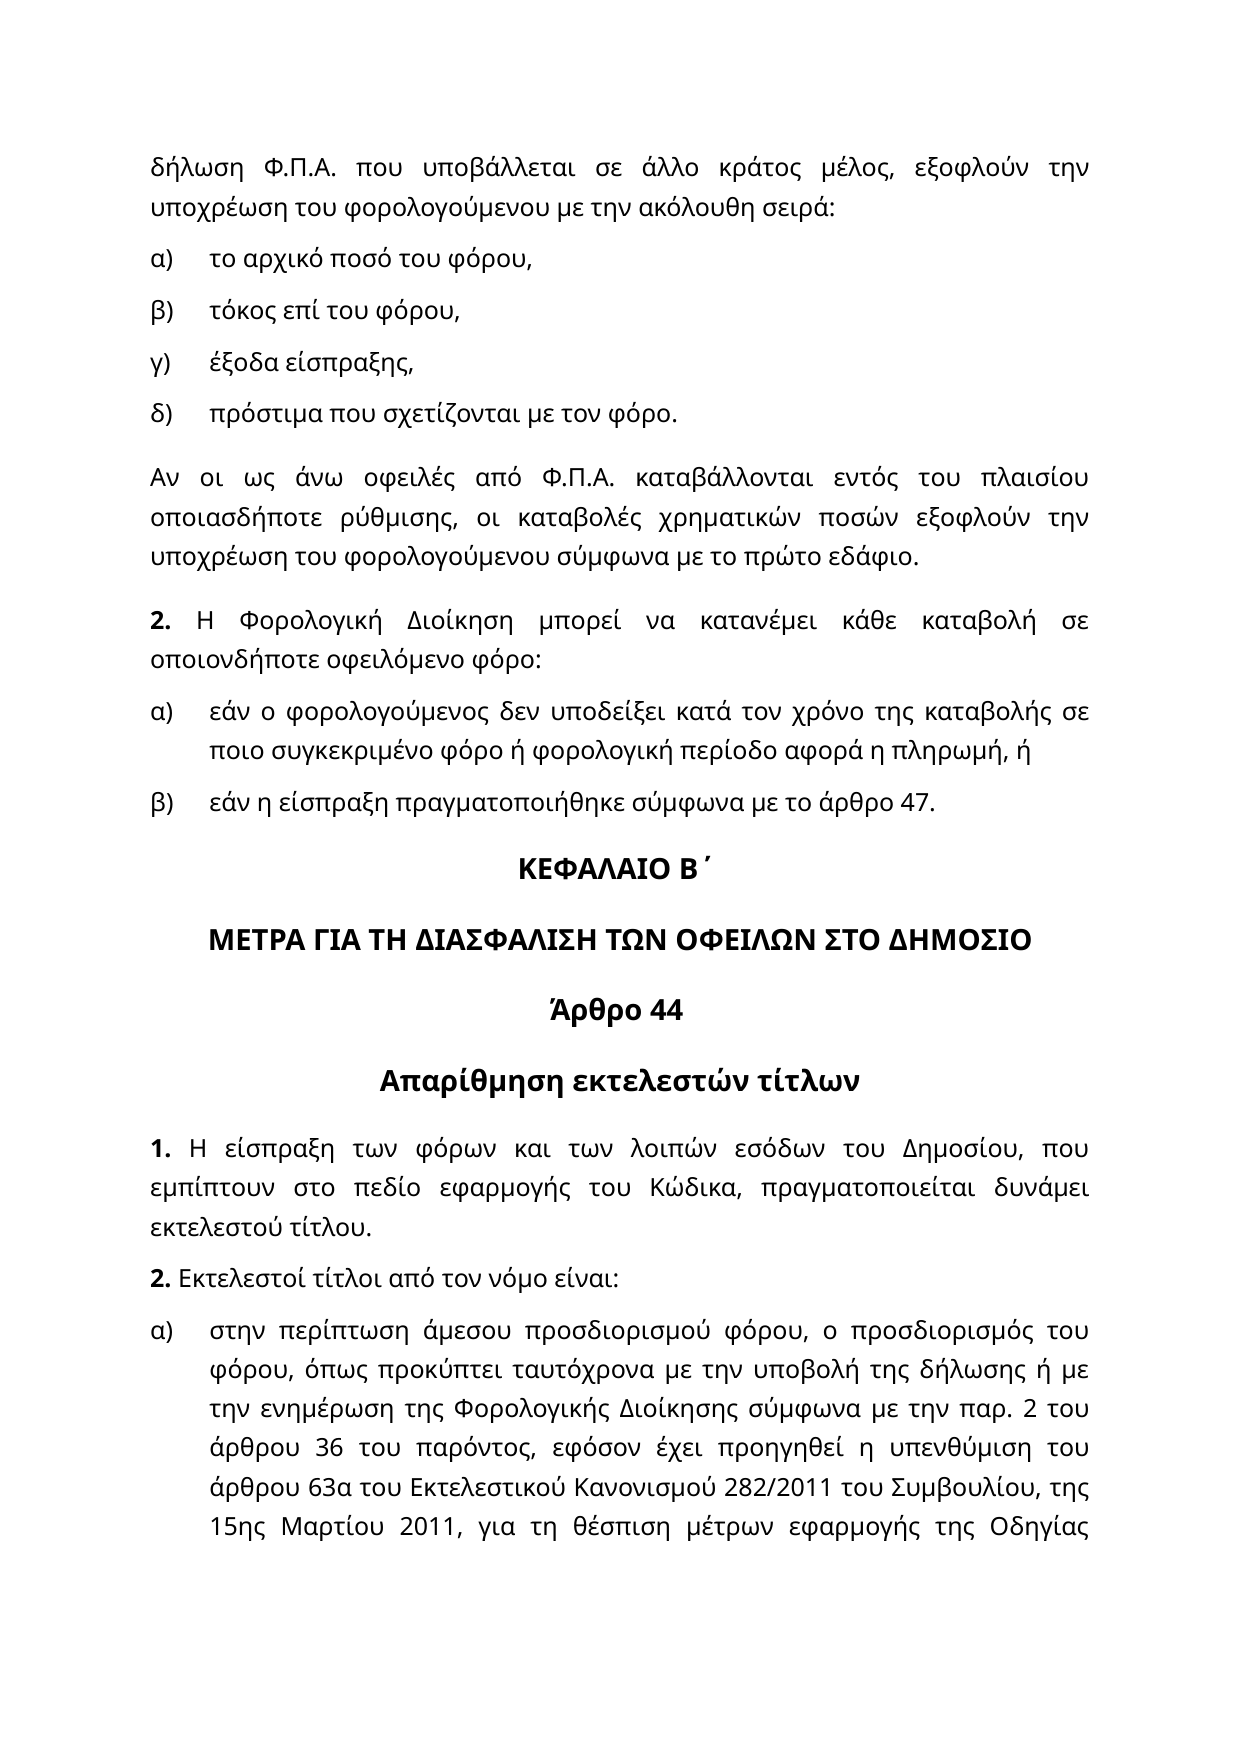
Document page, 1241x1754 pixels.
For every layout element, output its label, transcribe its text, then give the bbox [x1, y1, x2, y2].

text 1. Η είσπραξη των φόρων και των λοιπών εσόδων του Δημοσίου, που εμπίπτουν στο πεδίο εφαρμογής του Κώδικα, πραγματοποιείται δυνάμει εκτελεστού τίτλου. [150, 1131, 1090, 1243]
list α) εάν ο φορολογούμενος δεν υποδείξει κατά τον χρόνο της καταβολής σε ποιο συγκεκριμένο φόρο ή φορολογική περίοδο αφορά η πληρωμή, ή [150, 693, 1090, 767]
subtitle ΚΕΦΑΛΑΙΟ Β΄ [150, 848, 1090, 888]
text 2. Εκτελεστοί τίτλοι από τον νόμο είναι: [150, 1261, 1090, 1295]
list β) τόκος επί του φόρου, [150, 292, 1090, 327]
subtitle Απαρίθμηση εκτελεστών τίτλων [150, 1060, 1090, 1100]
text Αν οι ως άνω οφειλές από Φ.Π.Α. καταβάλλονται εντός του πλαισίου οποιασδήποτε ρύθμισης, οι καταβολές χρηματικών ποσών εξοφλούν την υποχρέωση του φορολογούμενου σύμφωνα με το πρώτο εδάφιο. [150, 460, 1090, 572]
text 2. Η Φορολογική Διοίκηση μπορεί να κατανέμει κάθε καταβολή σε οποιονδήποτε οφειλόμενο φόρο: [150, 602, 1090, 676]
list α) στην περίπτωση άμεσου προσδιορισμού φόρου, ο προσδιορισμός του φόρου, όπως προκύπτει ταυτόχρονα με την υποβολή της δήλωσης ή με την ενημέρωση της Φορολογικής Διοίκησης σύμφωνα με την παρ. 2 του άρθρου 36 του παρόντος, εφόσον έχει προηγηθεί η υπενθύμιση του άρθρου 63α του Εκτελεστικού Κανονισμού 282/2011 του Συμβουλίου, της 15ης Μαρτίου 2011, για τη θέσπιση μέτρων εφαρμογής της Οδηγίας [150, 1312, 1090, 1542]
text δήλωση Φ.Π.Α. που υποβάλλεται σε άλλο κράτος μέλος, εξοφλούν την υποχρέωση του φορολογούμενου με την ακόλουθη σειρά: [150, 150, 1090, 223]
list γ) έξοδα είσπραξης, [150, 344, 1090, 378]
subtitle Άρθρο 44 [150, 989, 1090, 1029]
list β) εάν η είσπραξη πραγματοποιήθηκε σύμφωνα με το άρθρο 47. [150, 784, 1090, 818]
subtitle ΜΕΤΡΑ ΓΙΑ ΤΗ ΔΙΑΣΦΑΛΙΣΗ ΤΩΝ ΟΦΕΙΛΩΝ ΣΤΟ ΔΗΜΟΣΙΟ [150, 919, 1090, 959]
list δ) πρόστιμα που σχετίζονται με τον φόρο. [150, 396, 1090, 430]
list α) το αρχικό ποσό του φόρου, [150, 241, 1090, 275]
